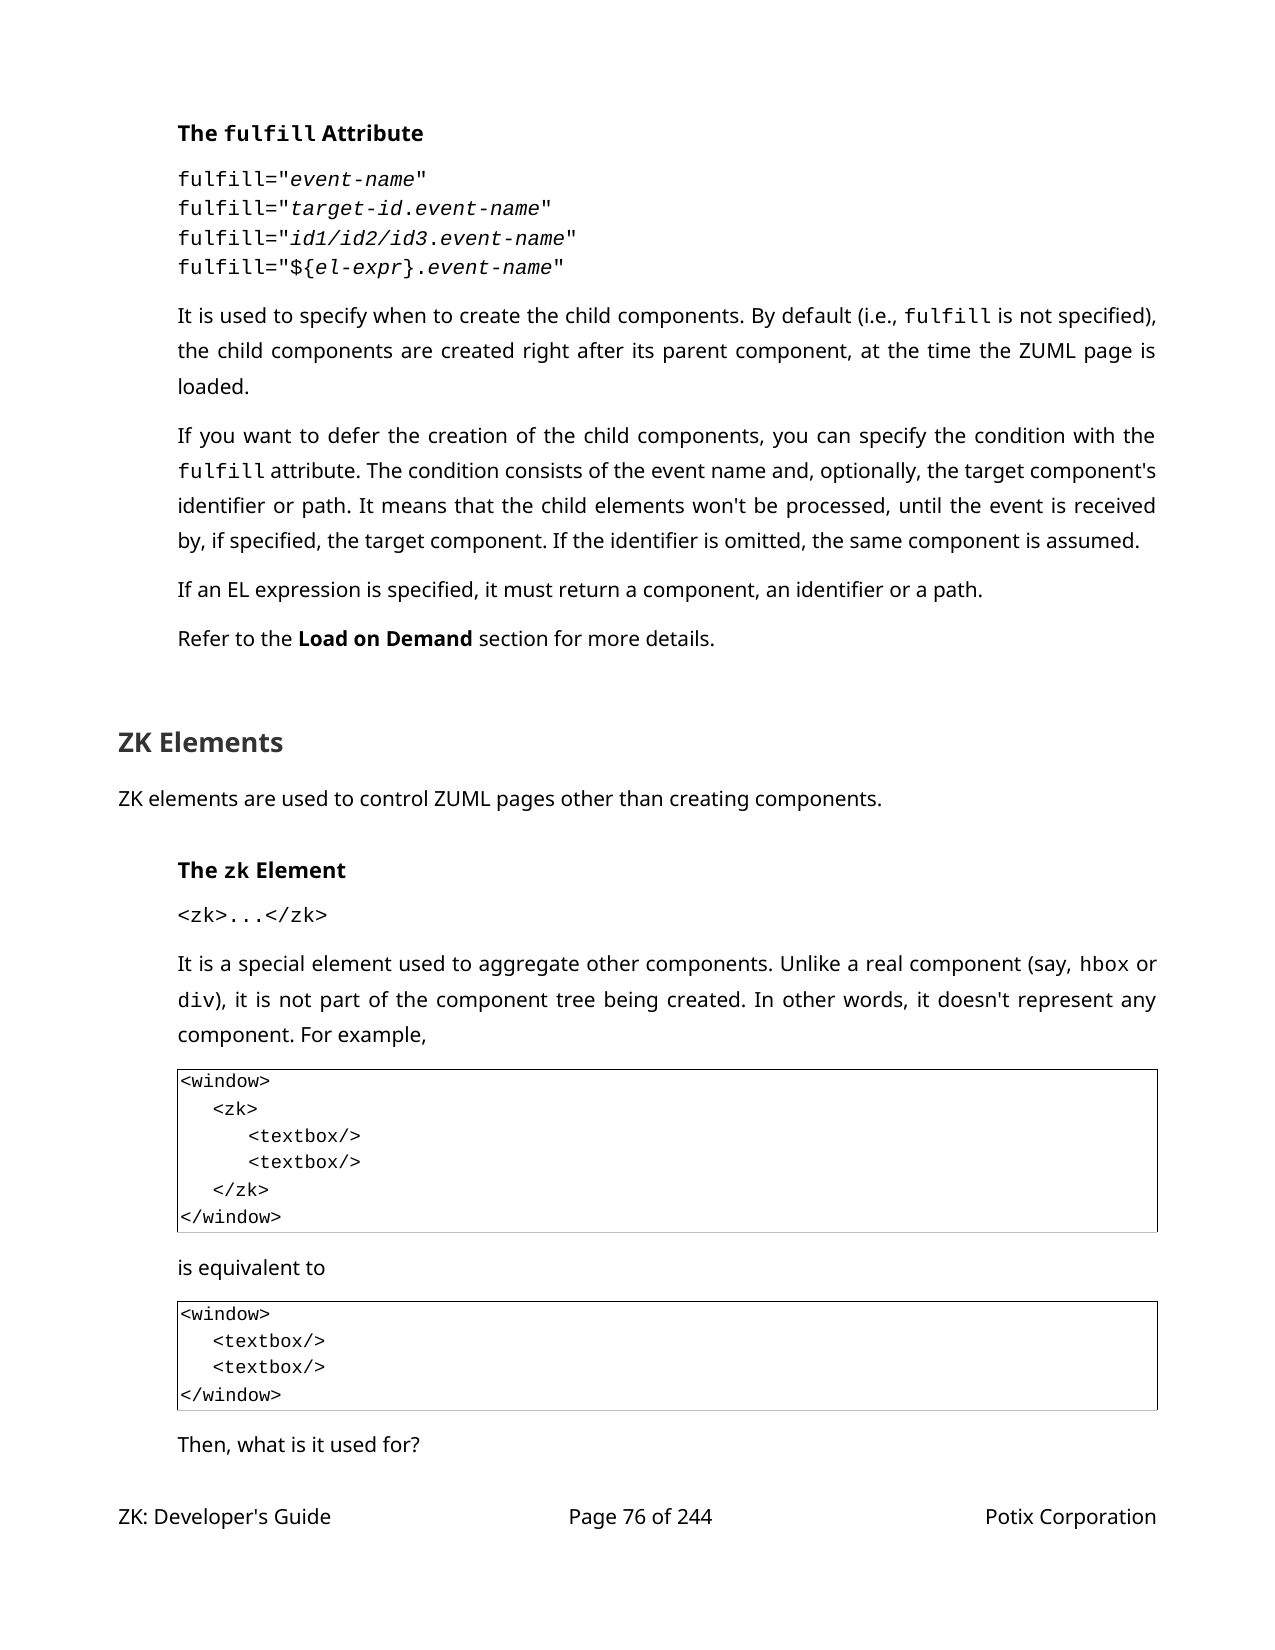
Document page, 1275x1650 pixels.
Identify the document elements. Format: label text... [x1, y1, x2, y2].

text is equivalent to [177, 1253, 1157, 1281]
text <window> [178, 1070, 1157, 1094]
subtitle The fulfill Attribute [177, 118, 1157, 148]
text <window> [178, 1302, 1157, 1326]
text If you want to defer the creation of the child components, you can specify the condition with the fulfill attribute. The condition consists of the event name and, optionally, the target component's identifier or path. It means that the child elements won't be processed, until the event is received by, if specified, the target component. If the identifier is omitted, the same component is assumed. [177, 421, 1157, 555]
subtitle The zk Element [177, 854, 1157, 885]
text Then, what is it used for? [177, 1430, 1157, 1458]
text It is a special element used to aggregate other components. Unlike a real component (say, hbox or div), it is not part of the component tree being created. In other words, it doesn't represent any component. For example, [177, 949, 1157, 1049]
text fulfill="event-name" fulfill="target-id.event-name" fulfill="id1/id2/id3.event-name" fulfill="${el-expr}.event-name" [177, 169, 1157, 281]
text </window> [178, 1205, 1157, 1232]
text If an EL expression is specified, it must return a component, an identifier or a path. [177, 576, 1157, 604]
text </zk> [178, 1177, 1157, 1202]
text <textbox/> <textbox/> [178, 1329, 1157, 1379]
subtitle ZK Elements [118, 723, 1157, 760]
text <zk>...</zk> [177, 905, 1157, 929]
text It is used to specify when to create the child components. By default (i.e., fulfill is not specified), the child components are created right after its parent component, at the time the ZUML page is loaded. [177, 301, 1157, 400]
text <zk> [178, 1097, 1157, 1121]
text ZK elements are used to control ZUML pages other than creating components. [118, 784, 1157, 812]
text Refer to the Load on Demand section for more details. [177, 624, 1157, 653]
text </window> [178, 1382, 1157, 1410]
text <textbox/> <textbox/> [178, 1124, 1157, 1174]
